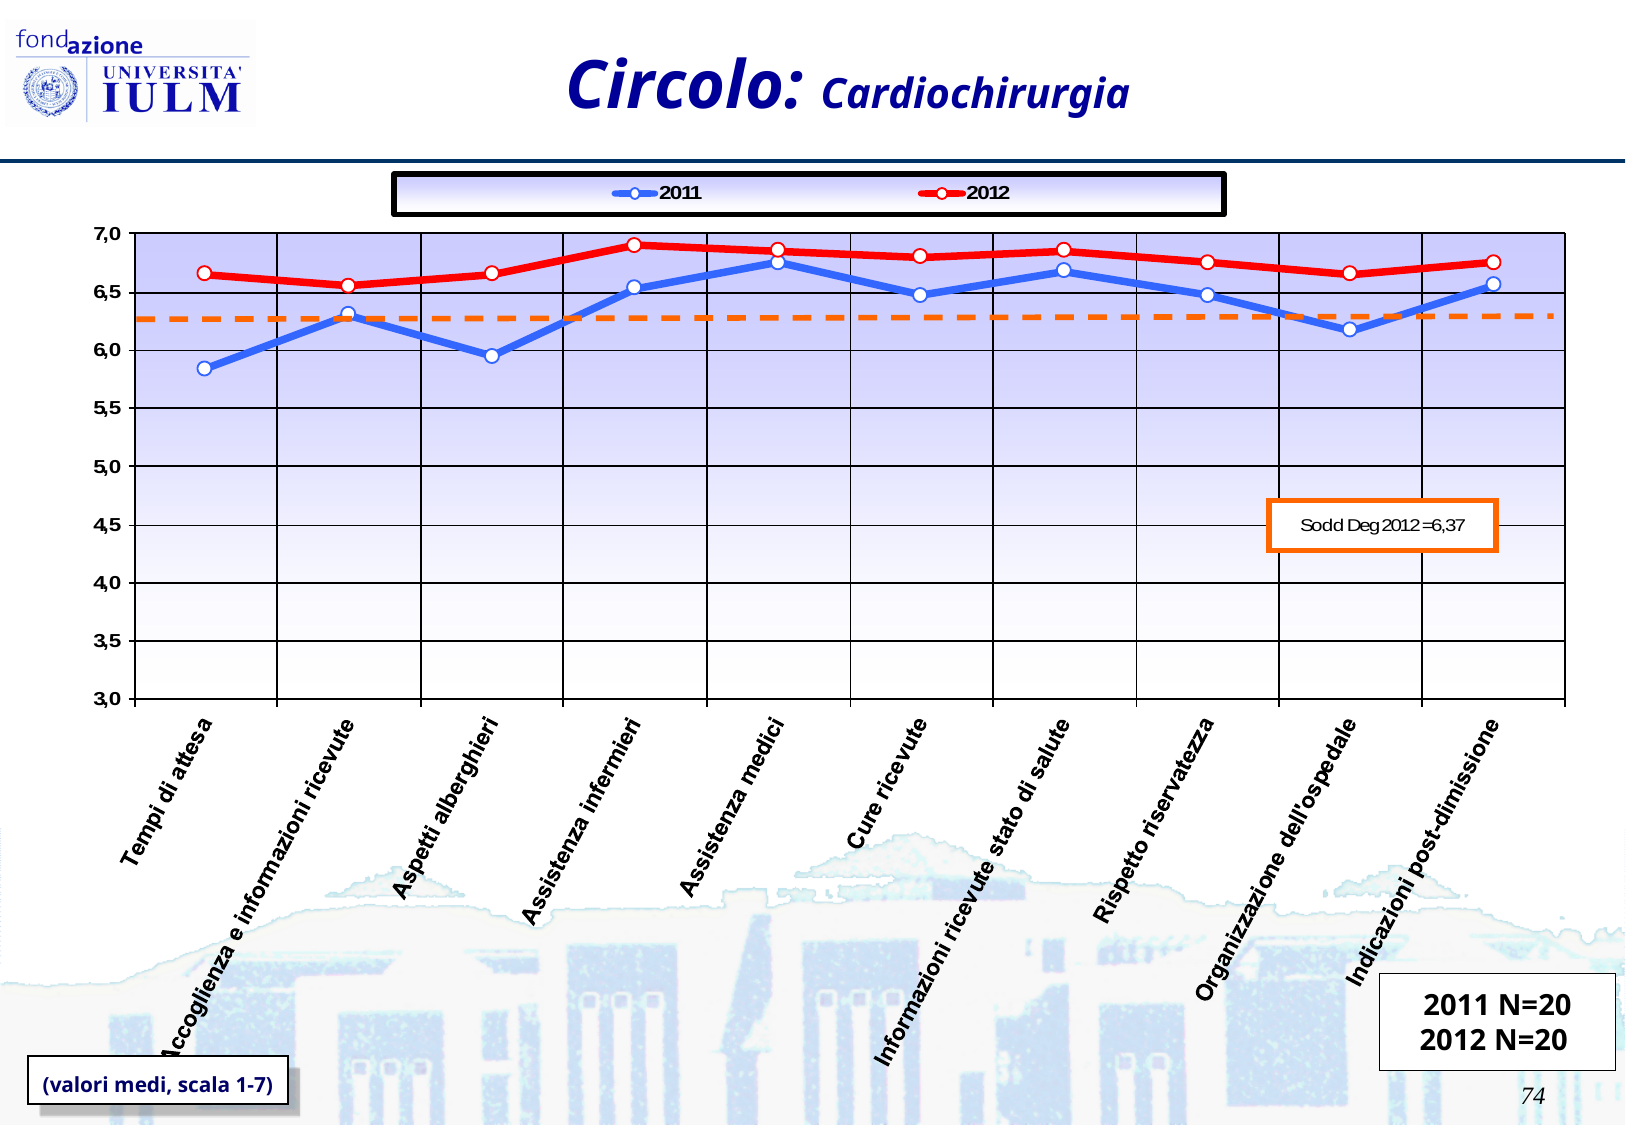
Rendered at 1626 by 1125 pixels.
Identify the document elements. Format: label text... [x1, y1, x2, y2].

text_box Circolo: Cardiochirurgia [304, 18, 1392, 144]
text_box 2011 N=20 2012 N=20 [1379, 973, 1616, 1071]
text_box (valori medi, scala 1-7) [27, 1056, 288, 1105]
picture [5, 19, 256, 127]
picture [51, 160, 1569, 1106]
